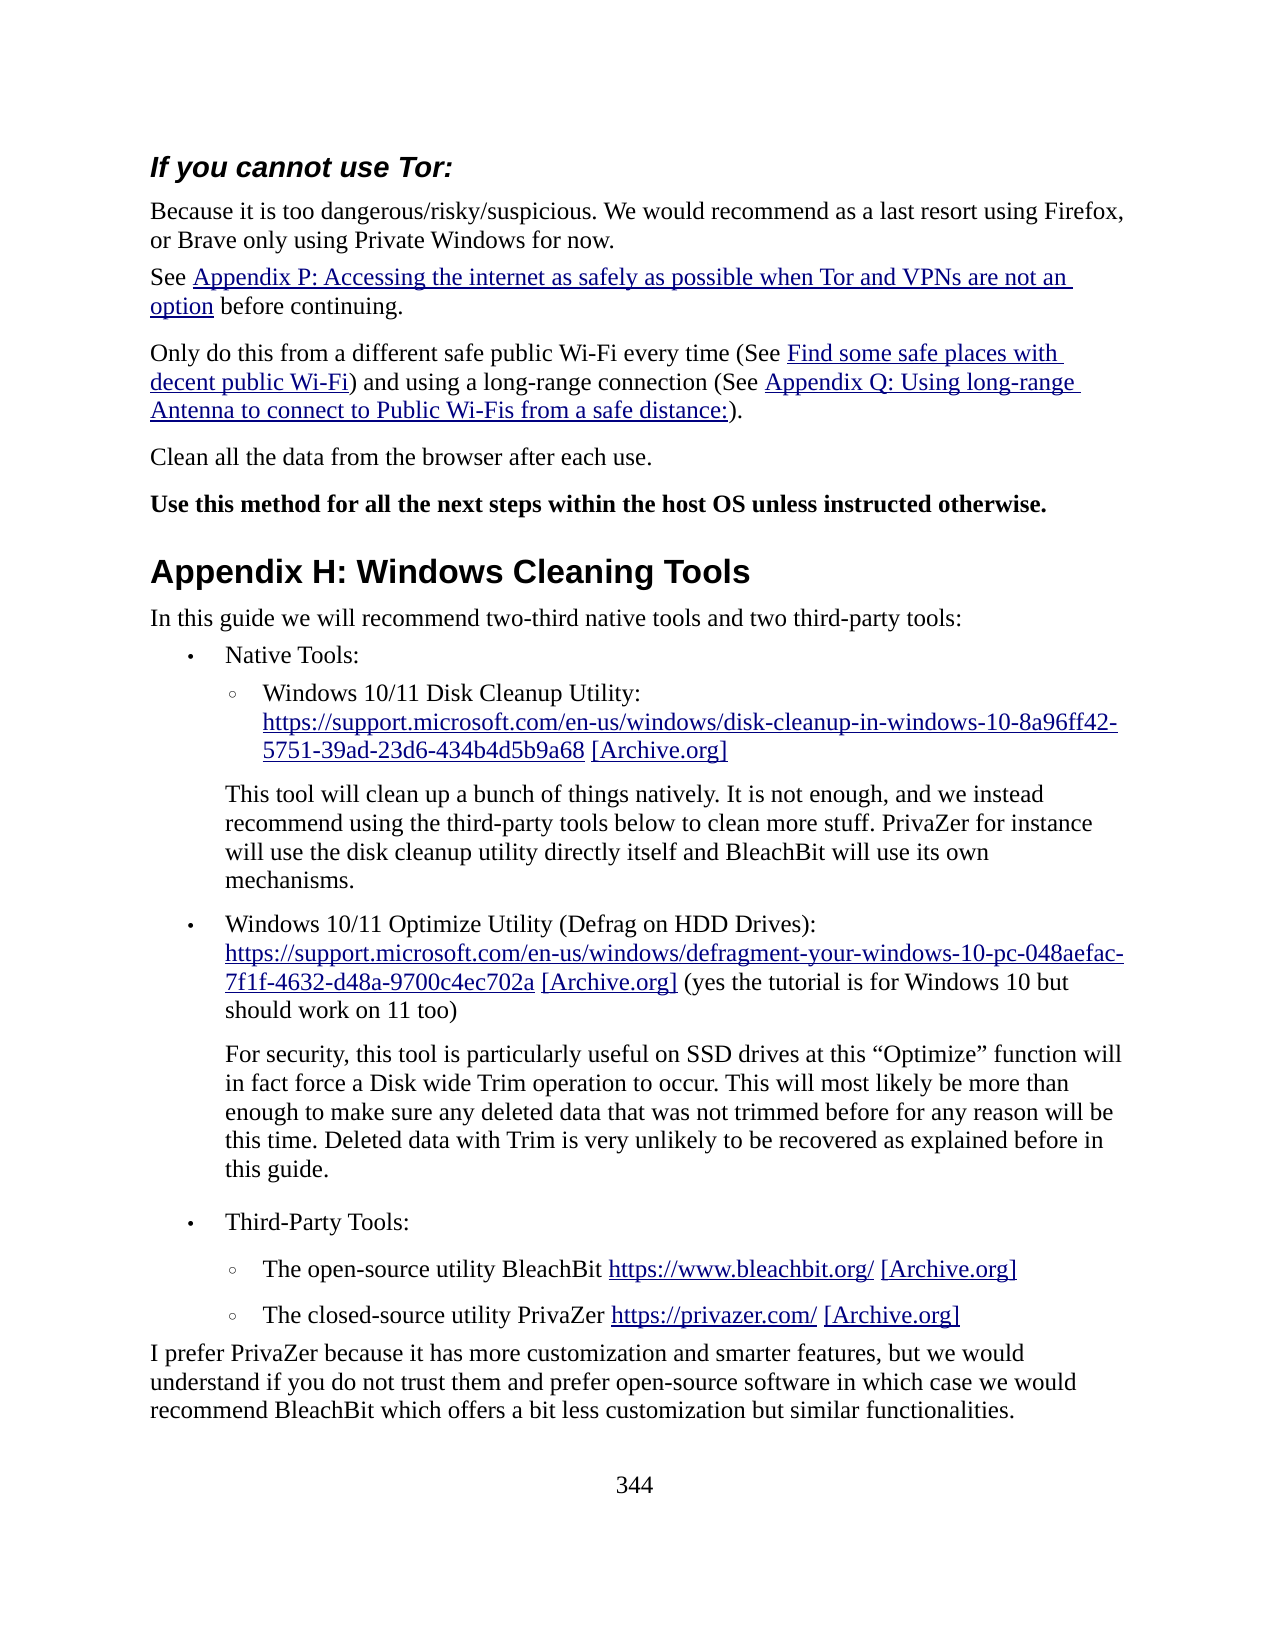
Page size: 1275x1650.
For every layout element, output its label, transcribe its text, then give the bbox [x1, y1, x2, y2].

list The open-source utility BleachBit https://www.bleachbit.org/ [Archive.org] [225, 1254, 1125, 1282]
text In this guide we will recommend two-third native tools and two third-party tools: [150, 603, 1125, 631]
text See Appendix P: Accessing the internet as safely as possible when Tor and VPNs are not an option before continuing. [150, 262, 1125, 320]
list Windows 10/11 Optimize Utility (Defrag on HDD Drives): https://support.microsoft.com/en-us/windows/defragment-your-windows-10-pc-048aefac-7f1f-4632-d48a-9700c4ec702a [Archive.org] (yes the tutorial is for Windows 10 but should work on 11 too) [187, 909, 1125, 1024]
subtitle Appendix H: Windows Cleaning Tools [150, 551, 1125, 590]
list Windows 10/11 Disk Cleanup Utility: https://support.microsoft.com/en-us/windows/disk-cleanup-in-windows-10-8a96ff42-5751-39ad-23d6-434b4d5b9a68 [Archive.org] [225, 678, 1125, 764]
text Only do this from a different safe public Wi-Fi every time (See Find some safe places with decent public Wi-Fi) and using a long-range connection (See Appendix Q: Using long-range Antenna to connect to Public Wi-Fis from a safe distance:). [150, 338, 1125, 424]
text I prefer PrivaZer because it has more customization and smarter features, but we would understand if you do not trust them and prefer open-source software in which case we would recommend BleachBit which offers a bit less customization but similar functionalities. [150, 1338, 1125, 1424]
list The closed-source utility PrivaZer https://privazer.com/ [Archive.org] [225, 1300, 1125, 1329]
subtitle If you cannot use Tor: [150, 150, 1125, 183]
text For security, this tool is particularly useful on SSD drives at this “Optimize” function will in fact force a Disk wide Trim operation to occur. This will most likely be more than enough to make sure any deleted data that was not trimmed before for any reason will be this time. Deleted data with Trim is very unlikely to be recovered as explained before in this guide. [225, 1039, 1125, 1183]
list Native Tools: [187, 640, 1125, 669]
list Third-Party Tools: [187, 1207, 1125, 1236]
text Clean all the data from the browser after each use. [150, 442, 1125, 471]
text Use this method for all the next steps within the host OS unless instructed otherwise. [150, 489, 1125, 517]
text Because it is too dangerous/risky/suspicious. We would recommend as a last resort using Firefox, or Brave only using Private Windows for now. [150, 196, 1125, 253]
text This tool will clean up a bunch of things natively. It is not enough, and we instead recommend using the third-party tools below to clean more stuff. PrivaZer for instance will use the disk cleanup utility directly itself and BleachBit will use its own mechanisms. [225, 779, 1125, 894]
